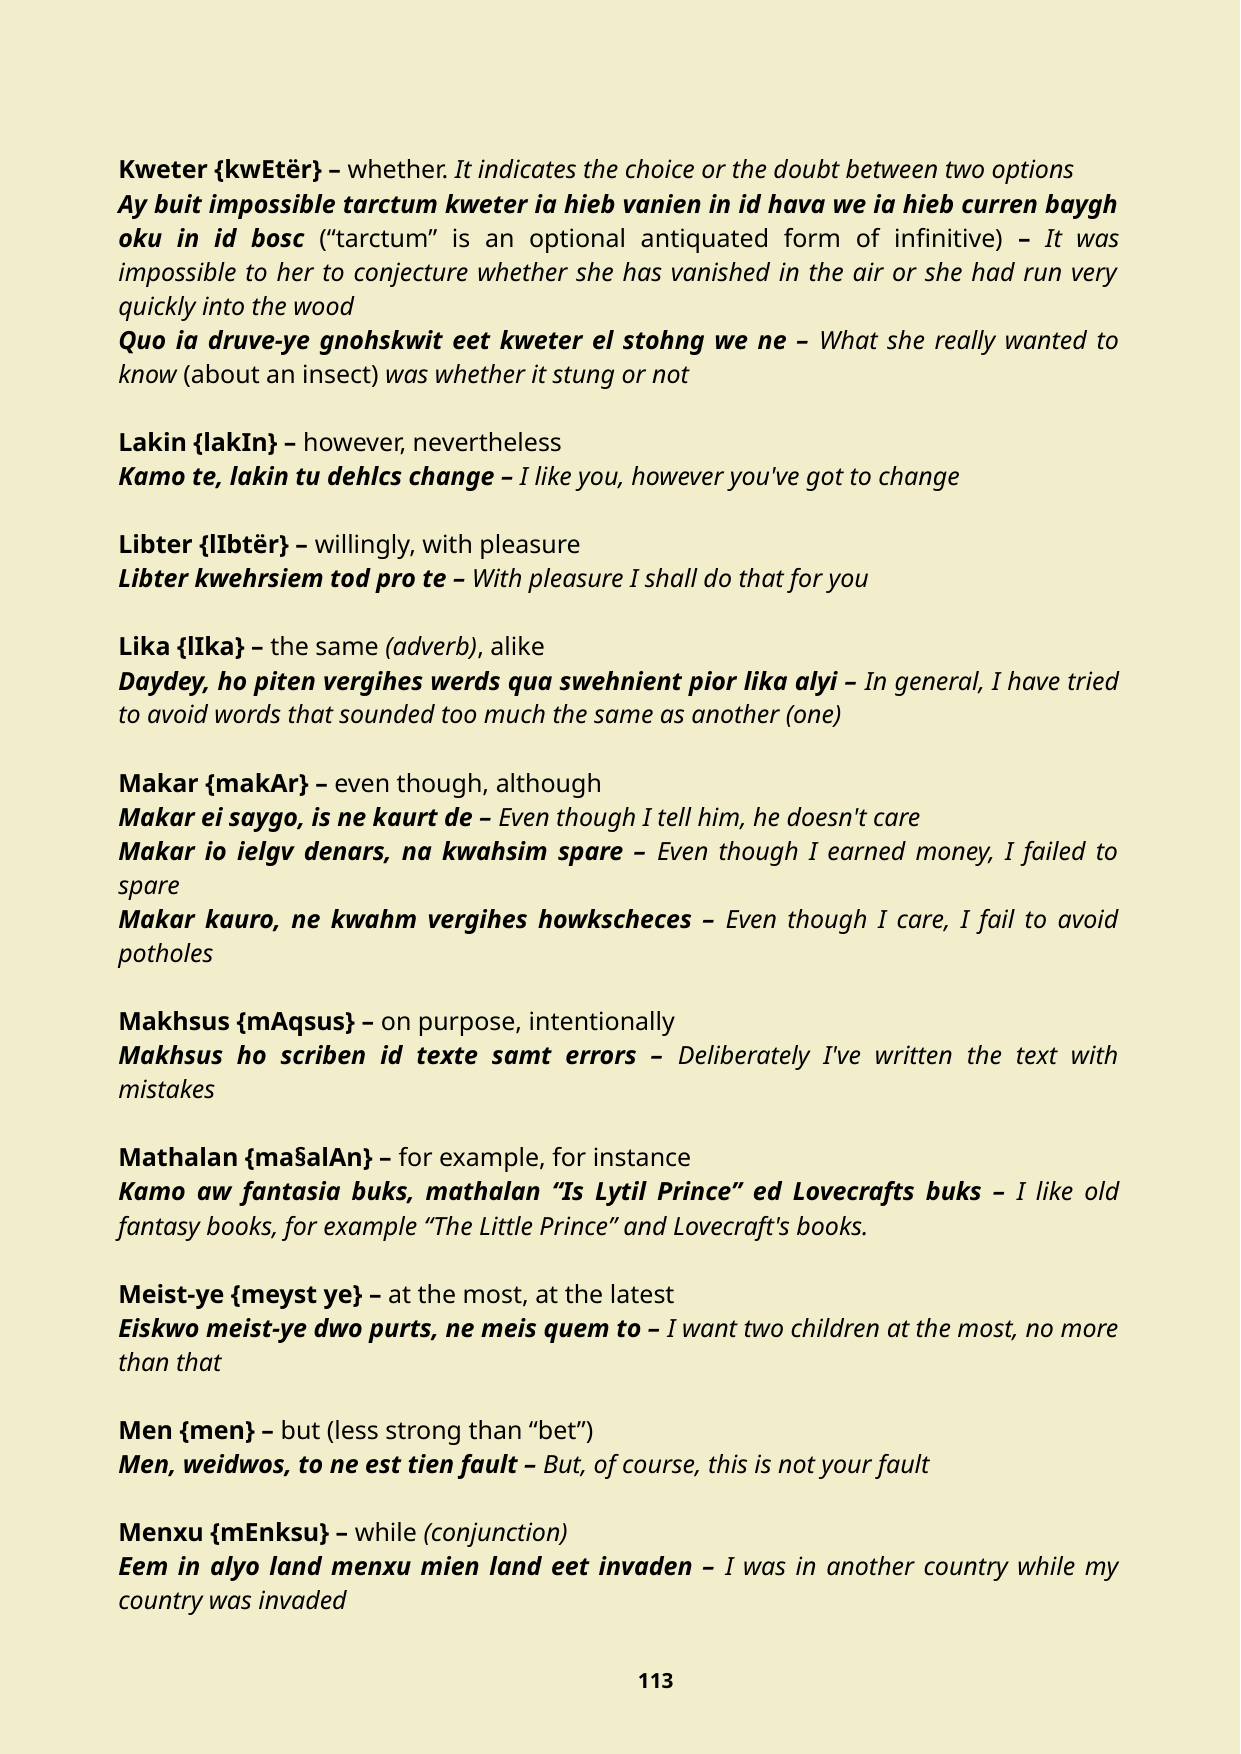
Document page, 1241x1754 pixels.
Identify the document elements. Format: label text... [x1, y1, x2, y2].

text Makar io ielgv denars, na kwahsim spare – Even though I earned money, I failed to spare [118, 833, 1122, 902]
text Eiskwo meist-ye dwo purts, ne meis quem to – I want two children at the most, no more than that [118, 1310, 1122, 1378]
text Lakin {lakIn} – however, nevertheless [118, 425, 1122, 459]
text Men, weidwos, to ne est tien fault – But, of course, this is not your fault [118, 1447, 1122, 1481]
text Menxu {mEnksu} – while (conjunction) [118, 1515, 1122, 1549]
text Kweter {kwEtër} – whether. It indicates the choice or the doubt between two options [118, 152, 1122, 186]
text Daydey, ho piten vergihes werds qua swehnient pior lika alyi – In general, I have tried to avoid words that sounded too much the same as another (one) [118, 663, 1122, 731]
text Makar ei saygo, is ne kaurt de – Even though I tell him, he doesn't care [118, 799, 1122, 833]
text Kamo te, lakin tu dehlcs change – I like you, however you've got to change [118, 459, 1122, 493]
text Libter {lIbtër} – willingly, with pleasure [118, 527, 1122, 561]
text Makar {makAr} – even though, although [118, 765, 1122, 799]
text Lika {lIka} – the same (adverb), alike [118, 629, 1122, 663]
text Meist-ye {meyst ye} – at the most, at the latest [118, 1276, 1122, 1310]
text Libter kwehrsiem tod pro te – With pleasure I shall do that for you [118, 561, 1122, 595]
text Mathalan {ma§alAn} – for example, for instance [118, 1140, 1122, 1174]
text Kamo aw fantasia buks, mathalan “Is Lytil Prince” ed Lovecrafts buks – I like old fantasy books, for example “The Little Prince” and Lovecraft's books. [118, 1174, 1122, 1242]
text Makhsus {mAqsus} – on purpose, intentionally [118, 1004, 1122, 1038]
text Eem in alyo land menxu mien land eet invaden – I was in another country while my country was invaded [118, 1549, 1122, 1617]
text Ay buit impossible tarctum kweter ia hieb vanien in id hava we ia hieb curren baygh oku in id bosc (“tarctum” is an optional antiquated form of infinitive) – It was impossible to her to conjecture whether she has vanished in the air or she had run very quickly into the wood [118, 186, 1122, 322]
text Makhsus ho scriben id texte samt errors – Deliberately I've written the text with mistakes [118, 1038, 1122, 1106]
text Makar kauro, ne kwahm vergihes howkscheces – Even though I care, I fail to avoid potholes [118, 902, 1122, 970]
text Quo ia druve-ye gnohskwit eet kweter el stohng we ne – What she really wanted to know (about an insect) was whether it stung or not [118, 322, 1122, 391]
text Men {men} – but (less strong than “bet”) [118, 1412, 1122, 1447]
